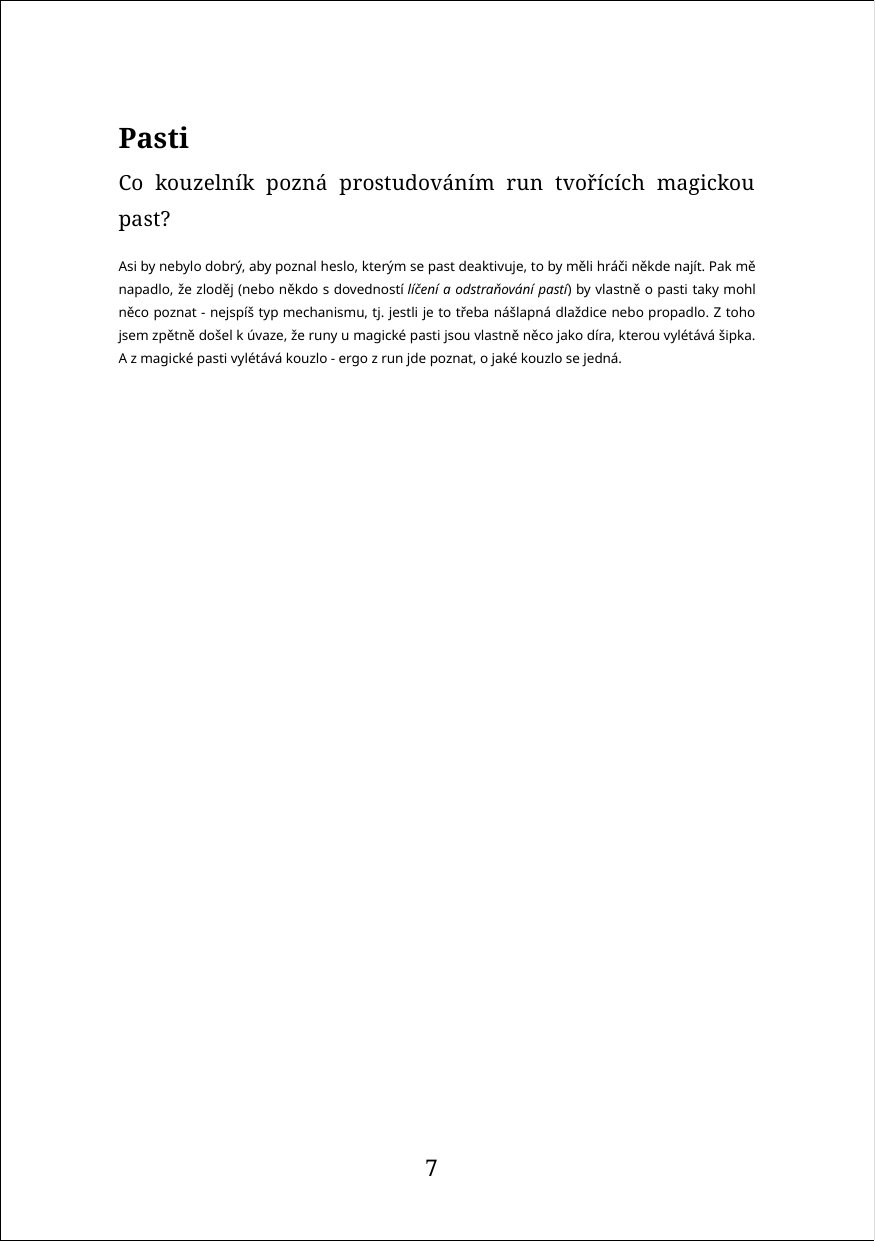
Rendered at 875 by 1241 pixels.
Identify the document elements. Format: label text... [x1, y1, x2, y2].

subtitle Pasti [118, 118, 756, 157]
text Co kouzelník pozná prostudováním run tvořících magickou past? [118, 168, 756, 232]
text Asi by nebylo dobrý, aby poznal heslo, kterým se past deaktivuje, to by měli hráči někde najít. Pak mě napadlo, že zloděj (nebo někdo s dovedností líčení a odstraňování pastí) by vlastně o pasti taky mohl něco poznat - nejspíš typ mechanismu, tj. jestli je to třeba nášlapná dlaždice nebo propadlo. Z toho jsem zpětně došel k úvaze, že runy u magické pasti jsou vlastně něco jako díra, kterou vylétává šipka. A z magické pasti vylétává kouzlo - ergo z run jde poznat, o jaké kouzlo se jedná. [118, 257, 756, 367]
